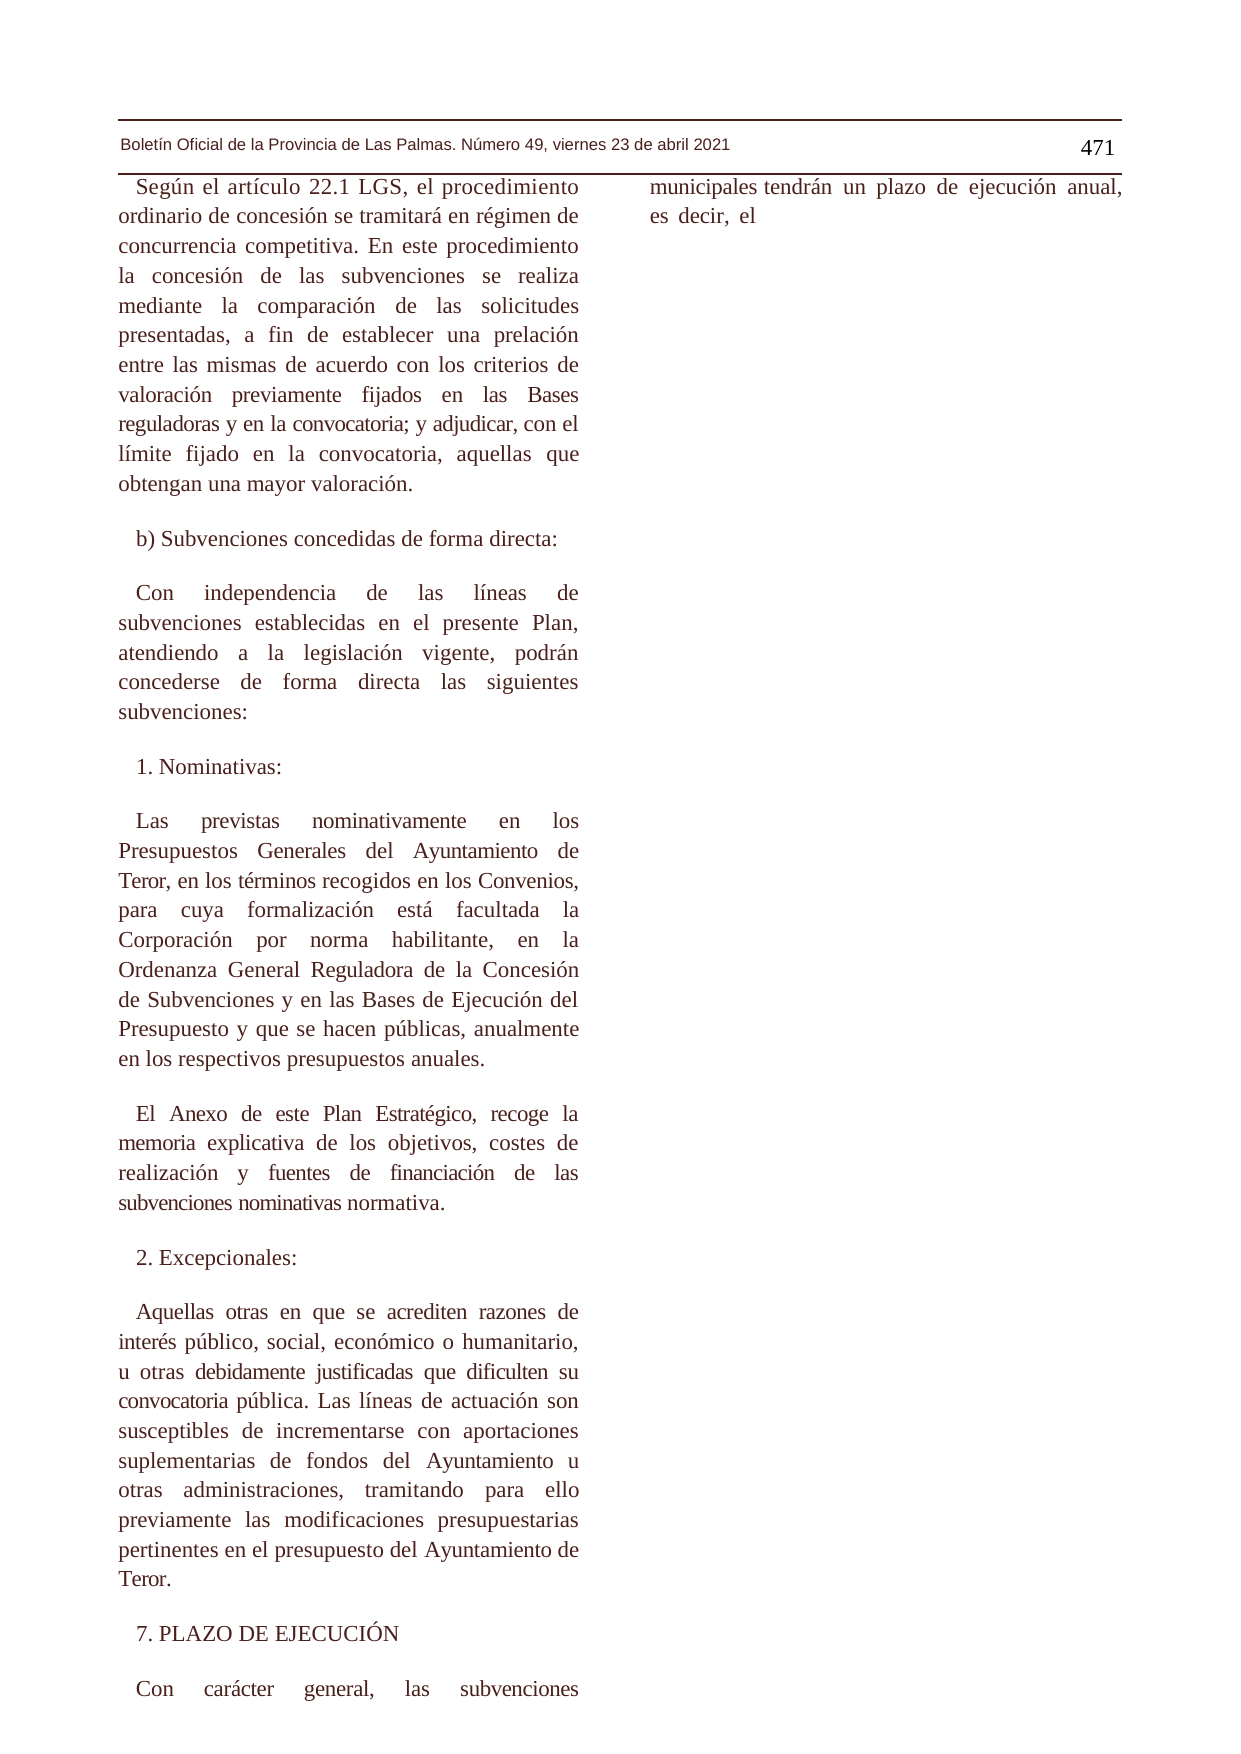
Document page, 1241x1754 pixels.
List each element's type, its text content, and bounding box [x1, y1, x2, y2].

list Excepcionales: [136, 1244, 591, 1270]
text Según el artículo 22.1 LGS, el procedimiento ordinario de concesión se tramitará en régimen de concurrencia competitiva. En este procedimiento la concesión de las subvenciones se realiza mediante la comparación de las solicitudes presentadas, a fin de establecer una prelación entre las mismas de acuerdo con los criterios de valoración previamente fijados en las Bases reguladoras y en la convocatoria; y adjudicar, con el límite fijado en la convocatoria, aquellas que obtengan una mayor valoración. [118, 173, 579, 496]
text Aquellas otras en que se acrediten razones de interés público, social, económico o humanitario, u otras debidamente justificadas que dificulten su convocatoria pública. Las líneas de actuación son susceptibles de incrementarse con aportaciones suplementarias de fondos del Ayuntamiento u otras administraciones, tramitando para ello previamente las modificaciones presupuestarias pertinentes en el presupuesto del Ayuntamiento de Teror. [118, 1298, 579, 1592]
text municipales tendrán un plazo de ejecución anual, es decir, el [649, 173, 1122, 229]
text Con carácter general, las subvenciones [118, 1675, 579, 1701]
text El Anexo de este Plan Estratégico, recoge la memoria explicativa de los objetivos, costes de realización y fuentes de financiación de las subvenciones nominativas normativa. [118, 1100, 579, 1215]
list Subvenciones concedidas de forma directa: [136, 524, 591, 551]
list Nominativas: [136, 753, 591, 779]
text Con independencia de las líneas de subvenciones establecidas en el presente Plan, atendiendo a la legislación vigente, podrán concederse de forma directa las siguientes subvenciones: [118, 579, 579, 724]
text Las previstas nominativamente en los Presupuestos Generales del Ayuntamiento de Teror, en los términos recogidos en los Convenios, para cuya formalización está facultada la Corporación por norma habilitante, en la Ordenanza General Reguladora de la Concesión de Subvenciones y en las Bases de Ejecución del Presupuesto y que se hacen públicas, anualmente en los respectivos presupuestos anuales. [118, 807, 579, 1071]
list PLAZO DE EJECUCIÓN [136, 1620, 591, 1647]
